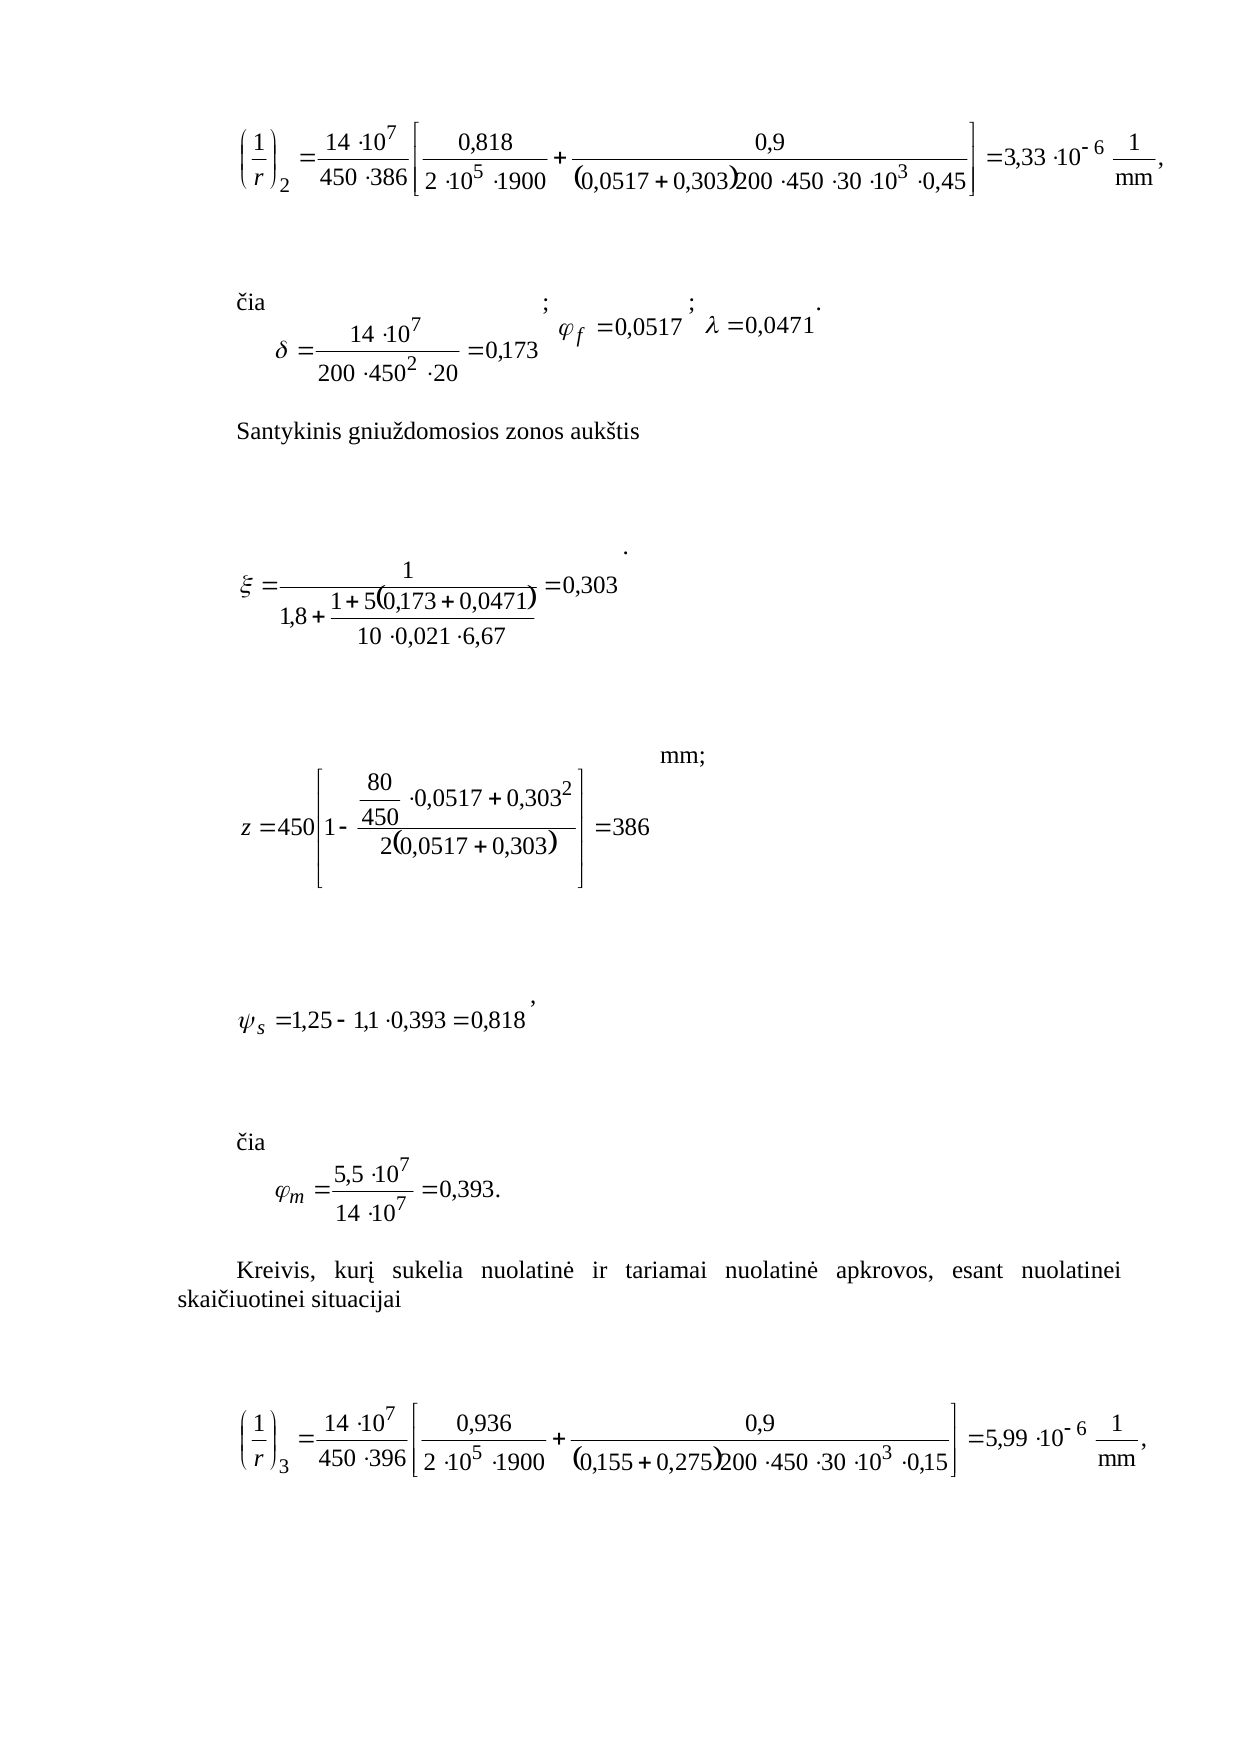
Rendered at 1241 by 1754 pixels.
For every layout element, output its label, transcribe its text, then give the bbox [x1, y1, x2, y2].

text , [177, 980, 1122, 1041]
text . [177, 531, 1122, 654]
text Santykinis gniuždomosios zonos aukštis [177, 416, 1122, 444]
text mm; [177, 740, 1122, 893]
text čia ; ; . [177, 287, 1122, 387]
text čia [177, 1127, 1122, 1227]
text Kreivis, kurį sukelia nuolatinė ir tariamai nuolatinė apkrovos, esant nuolatinei skaičiuotinei situacijai [177, 1255, 1122, 1313]
